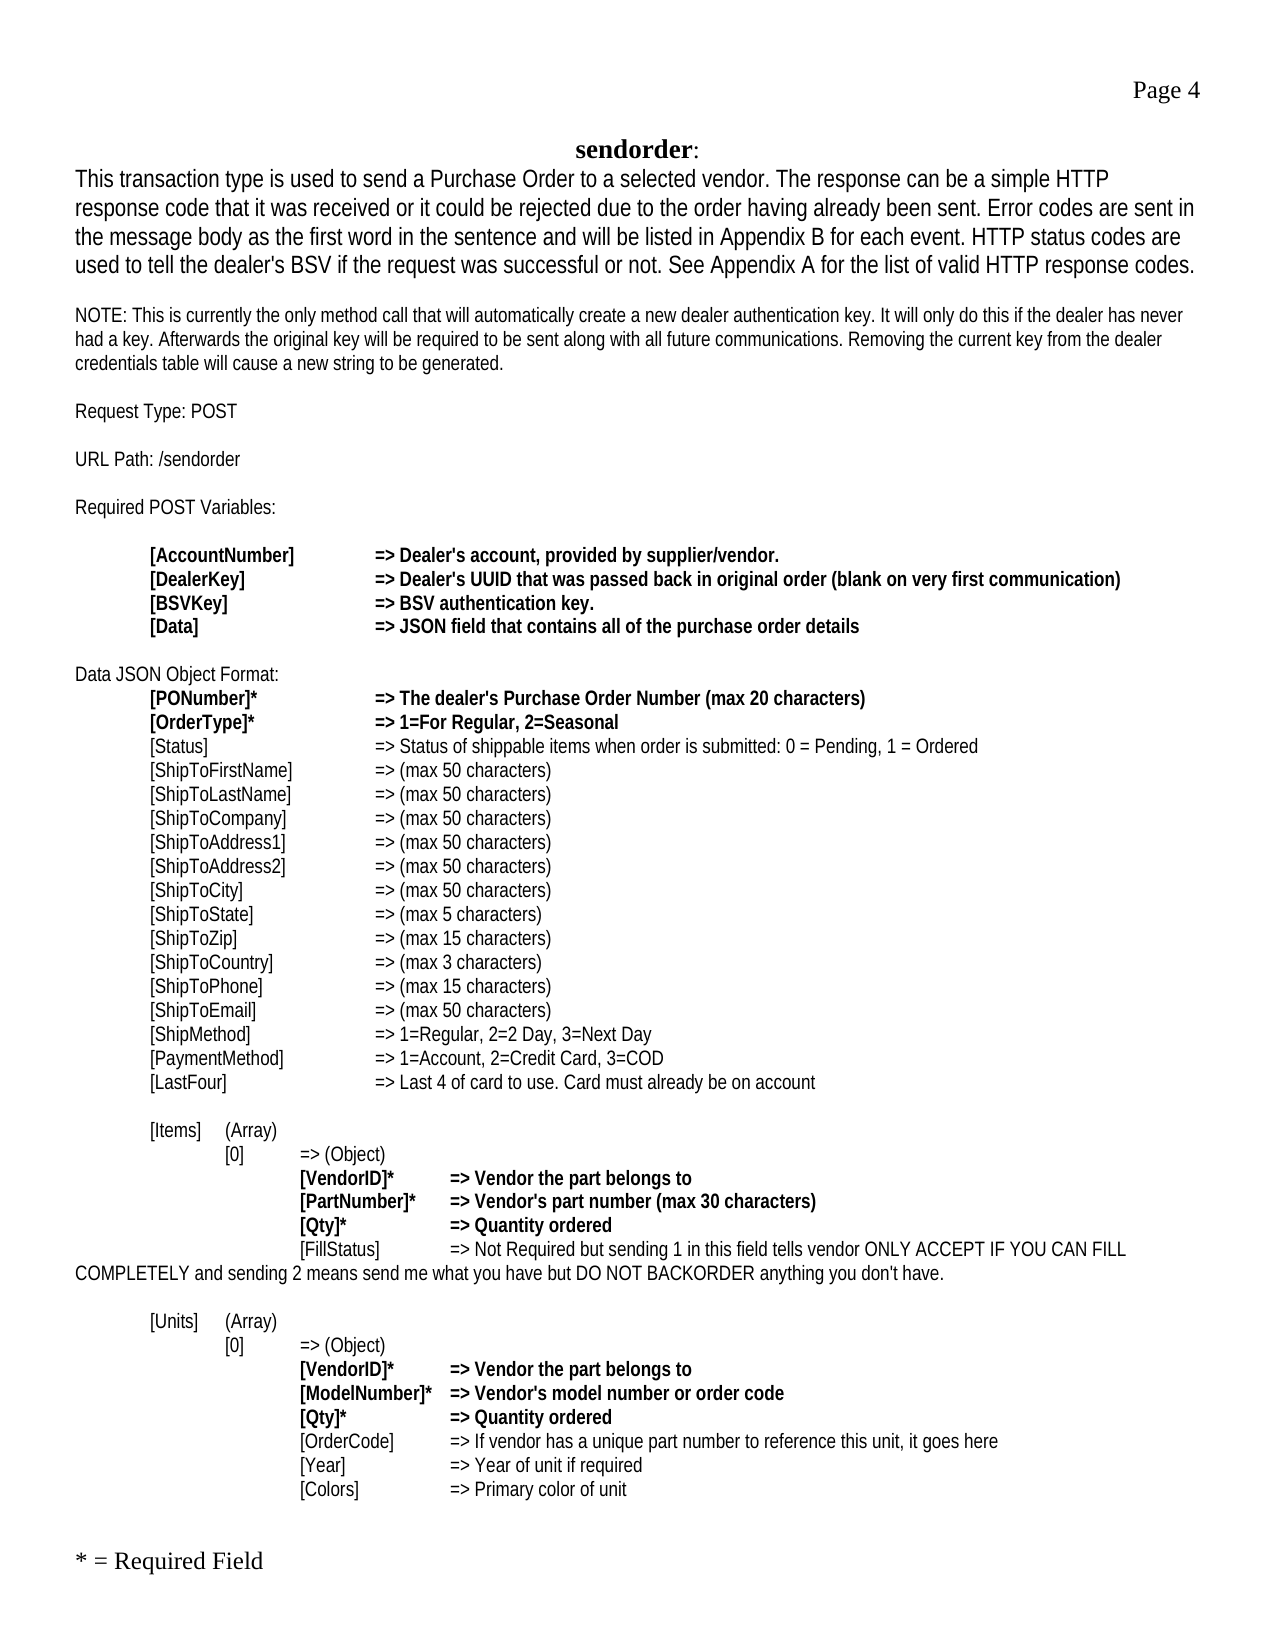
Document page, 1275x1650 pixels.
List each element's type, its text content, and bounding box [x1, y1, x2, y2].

text [FillStatus] => Not Required but sending 1 in this field tells vendor ONLY ACCEPT IF YOU CAN FILL COMPLETELY and sending 2 means send me what you have but DO NOT BACKORDER anything you don't have. [75, 1237, 1200, 1285]
text [PONumber]* => The dealer's Purchase Order Number (max 20 characters) [75, 686, 1200, 710]
text [ShipToCompany] => (max 50 characters) [75, 806, 1200, 830]
text [ShipMethod] => 1=Regular, 2=2 Day, 3=Next Day [75, 1022, 1200, 1046]
text [VendorID]* => Vendor the part belongs to [75, 1357, 1200, 1381]
text [Qty]* => Quantity ordered [75, 1405, 1200, 1429]
text This transaction type is used to send a Purchase Order to a selected vendor. The response can be a simple HTTP response code that it was received or it could be rejected due to the order having already been sent. Error codes are sent in the message body as the first word in the sentence and will be listed in Appendix B for each event. HTTP status codes are used to tell the dealer's BSV if the request was successful or not. See Appendix A for the list of valid HTTP response codes. [75, 164, 1200, 279]
text [ShipToZip] => (max 15 characters) [75, 926, 1200, 950]
text [0] => (Object) [75, 1333, 1200, 1357]
text [Colors] => Primary color of unit [75, 1477, 1200, 1501]
text NOTE: This is currently the only method call that will automatically create a new dealer authentication key. It will only do this if the dealer has never had a key. Afterwards the original key will be required to be sent along with all future communications. Removing the current key from the dealer credentials table will cause a new string to be generated. [75, 303, 1200, 375]
text [ModelNumber]* => Vendor's model number or order code [75, 1381, 1200, 1405]
text [ShipToCity] => (max 50 characters) [75, 878, 1200, 902]
text [Qty]* => Quantity ordered [75, 1213, 1200, 1237]
text [ShipToCountry] => (max 3 characters) [75, 950, 1200, 974]
text [Year] => Year of unit if required [75, 1453, 1200, 1477]
text [ShipToAddress1] => (max 50 characters) [75, 830, 1200, 854]
text [VendorID]* => Vendor the part belongs to [75, 1165, 1200, 1189]
text URL Path: /sendorder [75, 447, 1200, 471]
text Data JSON Object Format: [75, 662, 1200, 686]
text [ShipToPhone] => (max 15 characters) [75, 974, 1200, 998]
text Request Type: POST [75, 399, 1200, 423]
text [PartNumber]* => Vendor's part number (max 30 characters) [75, 1189, 1200, 1213]
text [Status] => Status of shippable items when order is submitted: 0 = Pending, 1 = Ordered [75, 734, 1200, 758]
text [0] => (Object) [75, 1141, 1200, 1165]
text sendorder: [75, 133, 1200, 164]
text [AccountNumber] => Dealer's account, provided by supplier/vendor. [75, 542, 1200, 566]
text [OrderCode] => If vendor has a unique part number to reference this unit, it goes here [75, 1429, 1200, 1453]
text [LastFour] => Last 4 of card to use. Card must already be on account [75, 1069, 1200, 1093]
text [ShipToState] => (max 5 characters) [75, 902, 1200, 926]
text [PaymentMethod] => 1=Account, 2=Credit Card, 3=COD [75, 1046, 1200, 1069]
text [ShipToEmail] => (max 50 characters) [75, 998, 1200, 1022]
text [DealerKey] => Dealer's UUID that was passed back in original order (blank on very first communication) [75, 566, 1200, 590]
text [OrderType]* => 1=For Regular, 2=Seasonal [75, 710, 1200, 734]
text [ShipToAddress2] => (max 50 characters) [75, 854, 1200, 878]
text Required POST Variables: [75, 494, 1200, 518]
text [Items] (Array) [75, 1117, 1200, 1141]
text [ShipToFirstName] => (max 50 characters) [75, 758, 1200, 782]
text [Units] (Array) [75, 1309, 1200, 1333]
text [Data] => JSON field that contains all of the purchase order details [75, 614, 1200, 638]
text [BSVKey] => BSV authentication key. [75, 590, 1200, 614]
text [ShipToLastName] => (max 50 characters) [75, 782, 1200, 806]
